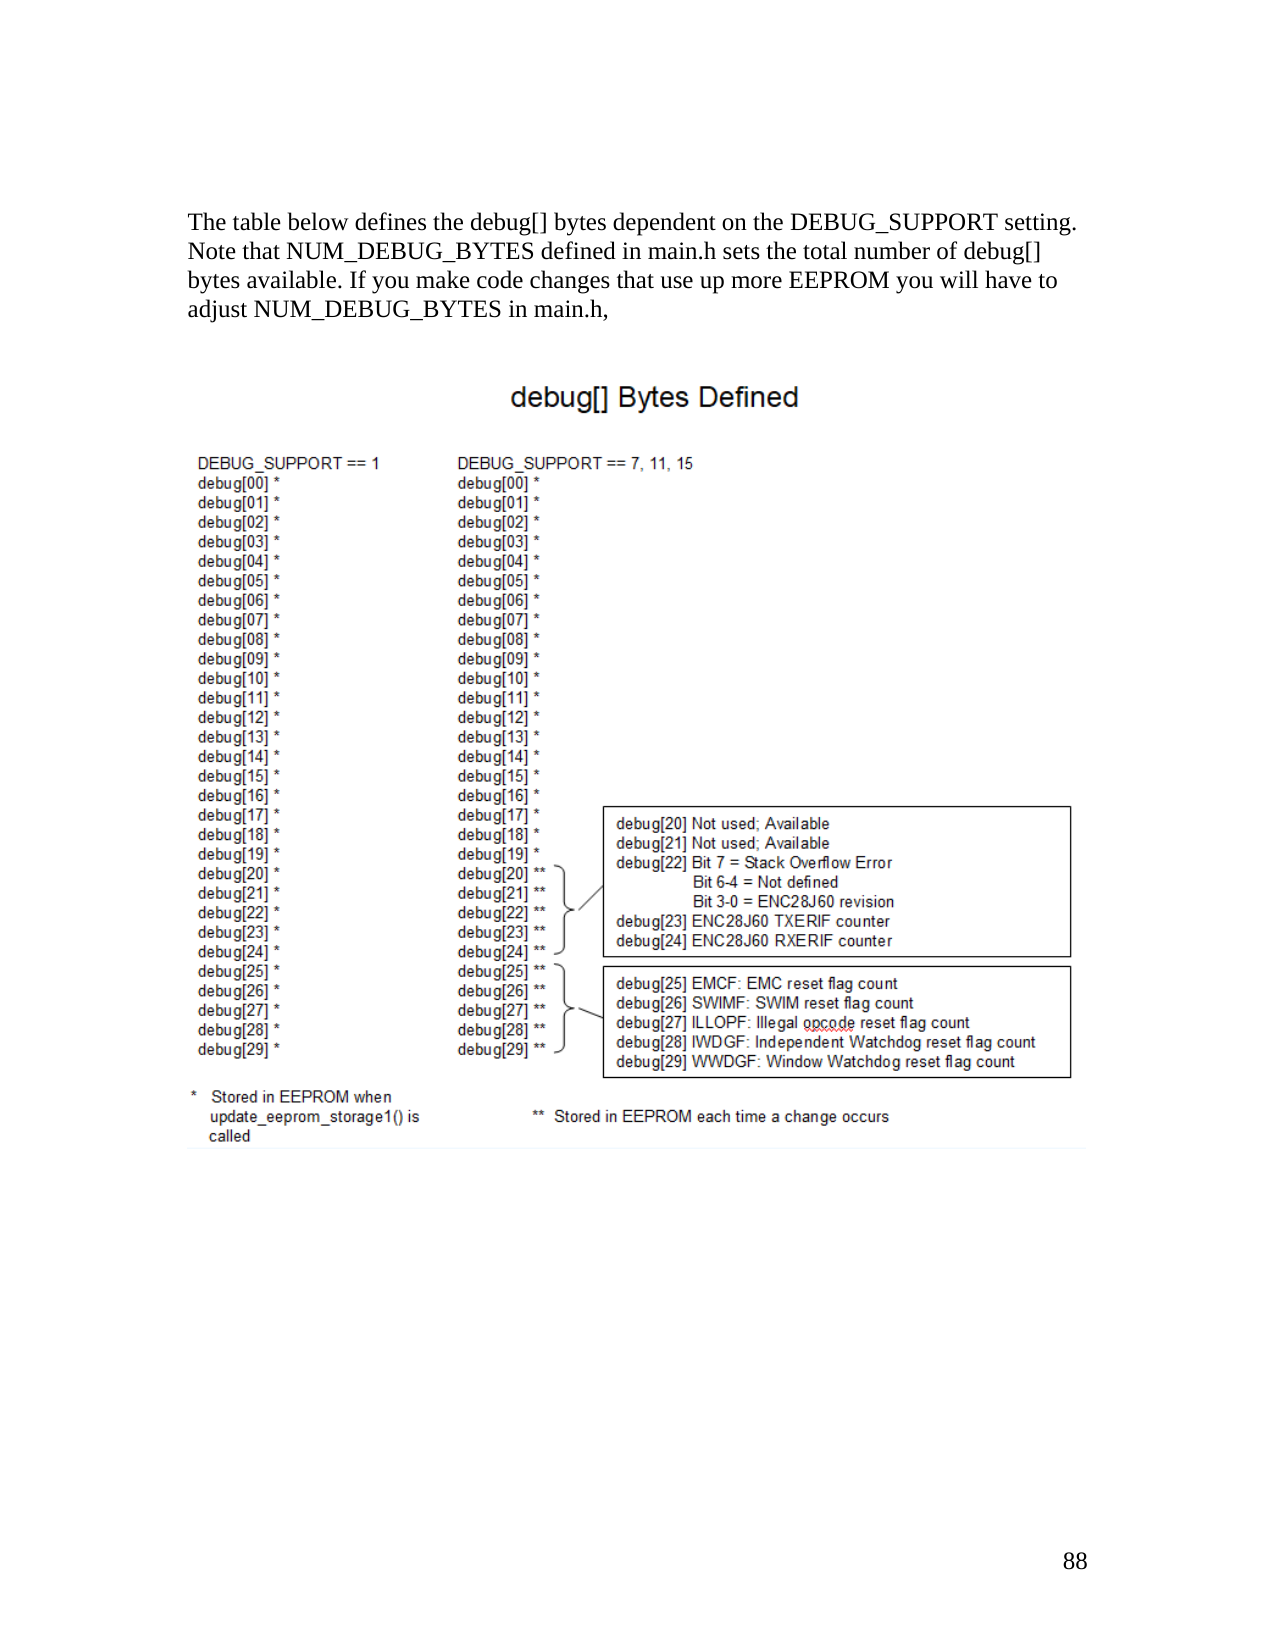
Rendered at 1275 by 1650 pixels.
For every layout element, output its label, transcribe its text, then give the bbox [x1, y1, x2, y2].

picture [187, 379, 1086, 1149]
text The table below defines the debug[] bytes dependent on the DEBUG_SUPPORT setting. Note that NUM_DEBUG_BYTES defined in main.h sets the total number of debug[] bytes available. If you make code changes that use up more EEPROM you will have to adjust NUM_DEBUG_BYTES in main.h, [187, 207, 1087, 322]
